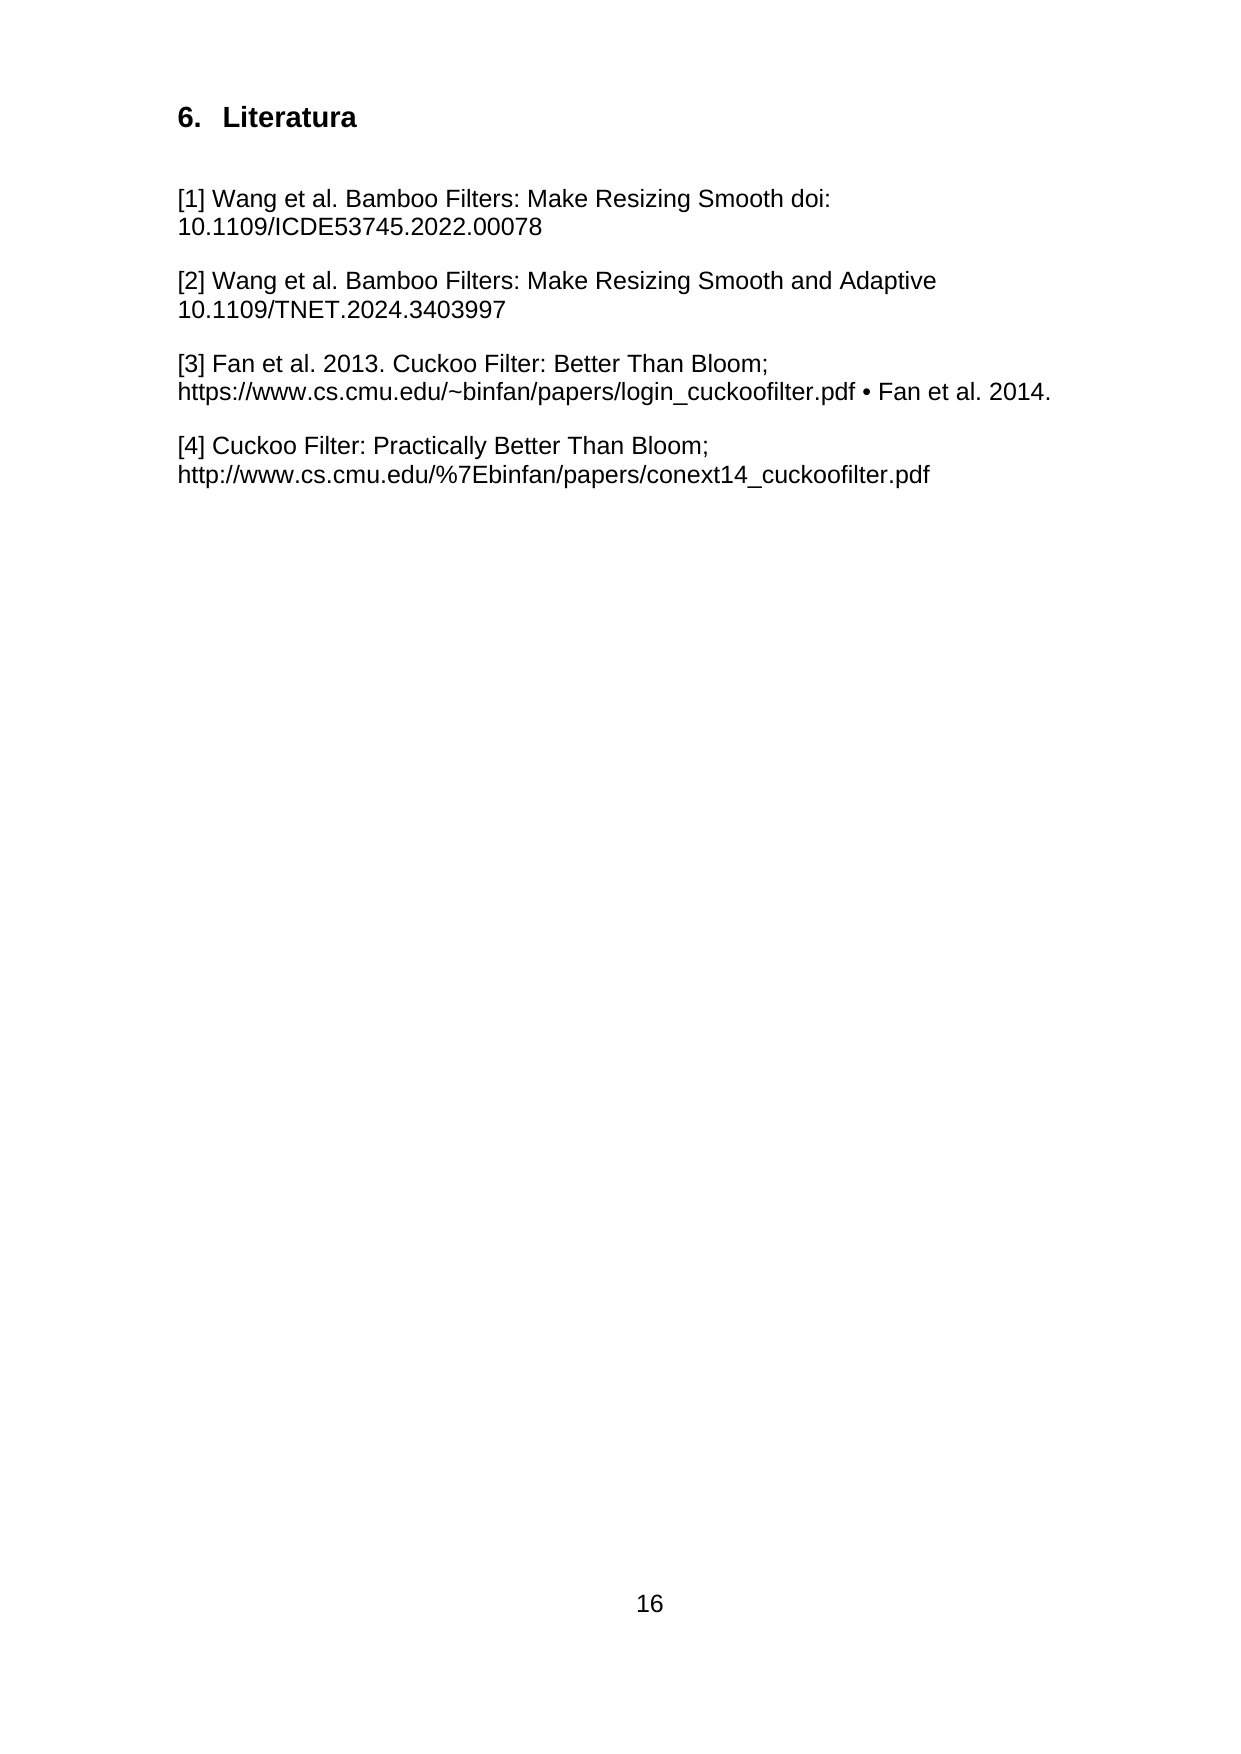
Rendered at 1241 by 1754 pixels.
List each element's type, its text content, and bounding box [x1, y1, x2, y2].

text [4] Cuckoo Filter: Practically Better Than Bloom; http://www.cs.cmu.edu/%7Ebinfan/papers/conext14_cuckoofilter.pdf [177, 431, 1122, 488]
text [3] Fan et al. 2013. Cuckoo Filter: Better Than Bloom; https://www.cs.cmu.edu/~binfan/papers/login_cuckoofilter.pdf • Fan et al. 2014. [177, 348, 1122, 406]
text [2] Wang et al. Bamboo Filters: Make Resizing Smooth and Adaptive 10.1109/TNET.2024.3403997 [177, 266, 1122, 323]
subtitle Literatura [177, 100, 1122, 133]
text [1] Wang et al. Bamboo Filters: Make Resizing Smooth doi: 10.1109/ICDE53745.2022.00078 [177, 183, 1122, 241]
